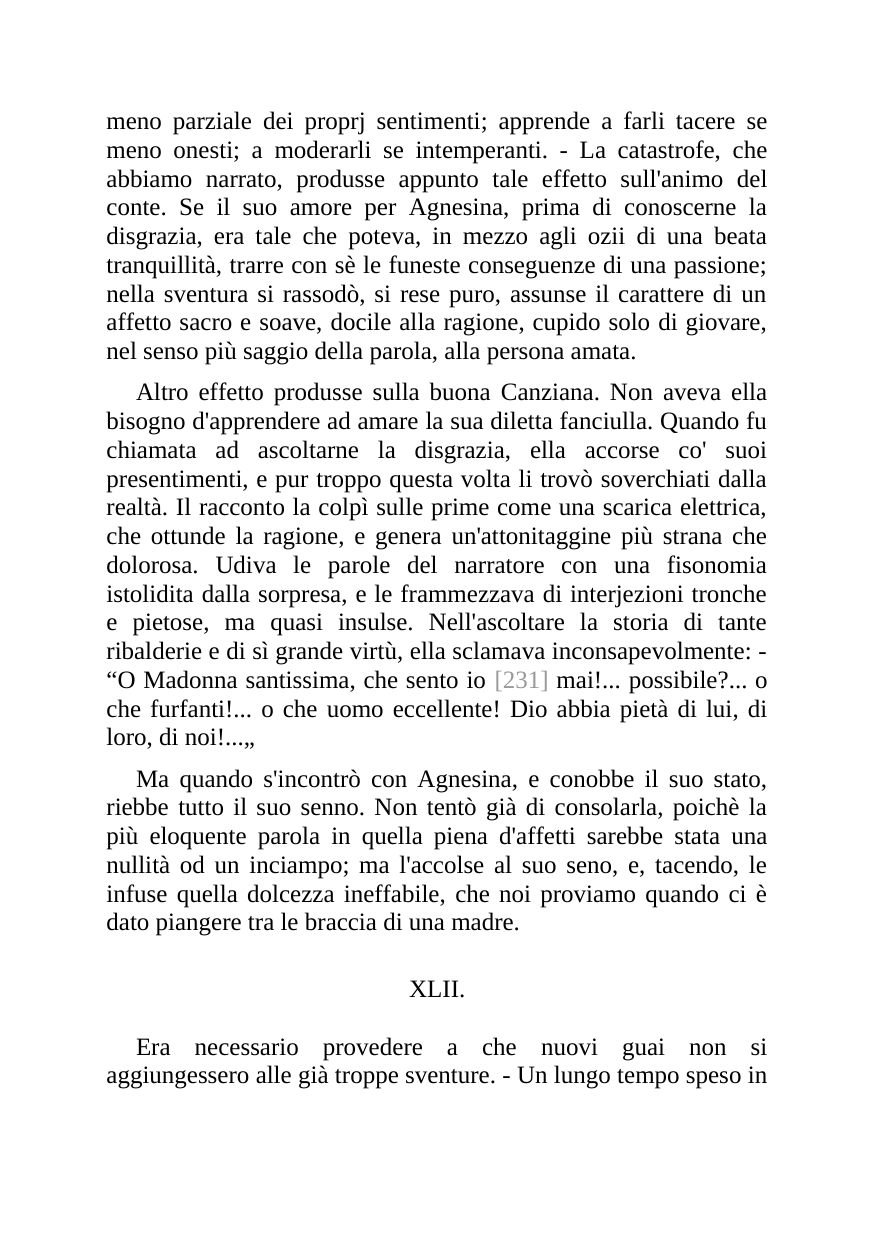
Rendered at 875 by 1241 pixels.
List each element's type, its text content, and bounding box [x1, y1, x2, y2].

text meno parziale dei proprj sentimenti; apprende a farli tacere se meno onesti; a moderarli se intemperanti. - La catastrofe, che abbiamo narrato, produsse appunto tale effetto sull'animo del conte. Se il suo amore per Agnesina, prima di conoscerne la disgrazia, era tale che poteva, in mezzo agli ozii di una beata tranquillità, trarre con sè le funeste conseguenze di una passione; nella sventura si rassodò, si rese puro, assunse il carattere di un affetto sacro e soave, docile alla ragione, cupido solo di giovare, nel senso più saggio della parola, alla persona amata. [106, 106, 768, 365]
text Era necessario provedere a che nuovi guai non si aggiungessero alle già troppe sventure. - Un lungo tempo speso in [106, 1032, 768, 1089]
subtitle XLII. [106, 974, 768, 1002]
text Ma quando s'incontrò con Agnesina, e conobbe il suo stato, riebbe tutto il suo senno. Non tentò già di consolarla, poichè la più eloquente parola in quella piena d'affetti sarebbe stata una nullità od un inciampo; ma l'accolse al suo seno, e, tacendo, le infuse quella dolcezza ineffabile, che noi proviamo quando ci è dato piangere tra le braccia di una madre. [106, 764, 768, 936]
text Altro effetto produsse sulla buona Canziana. Non aveva ella bisogno d'apprendere ad amare la sua diletta fanciulla. Quando fu chiamata ad ascoltarne la disgrazia, ella accorse co' suoi presentimenti, e pur troppo questa volta li trovò soverchiati dalla realtà. Il racconto la colpì sulle prime come una scarica elettrica, che ottunde la ragione, e genera un'attonitaggine più strana che dolorosa. Udiva le parole del narratore con una fisonomia istolidita dalla sorpresa, e le frammezzava di interjezioni tronche e pietose, ma quasi insulse. Nell'ascoltare la storia di tante ribalderie e di sì grande virtù, ella sclamava inconsapevolmente: - “O Madonna santissima, che sento io [231] mai!... possibile?... o che furfanti!... o che uomo eccellente! Dio abbia pietà di lui, di loro, di noi!...„ [106, 377, 768, 751]
